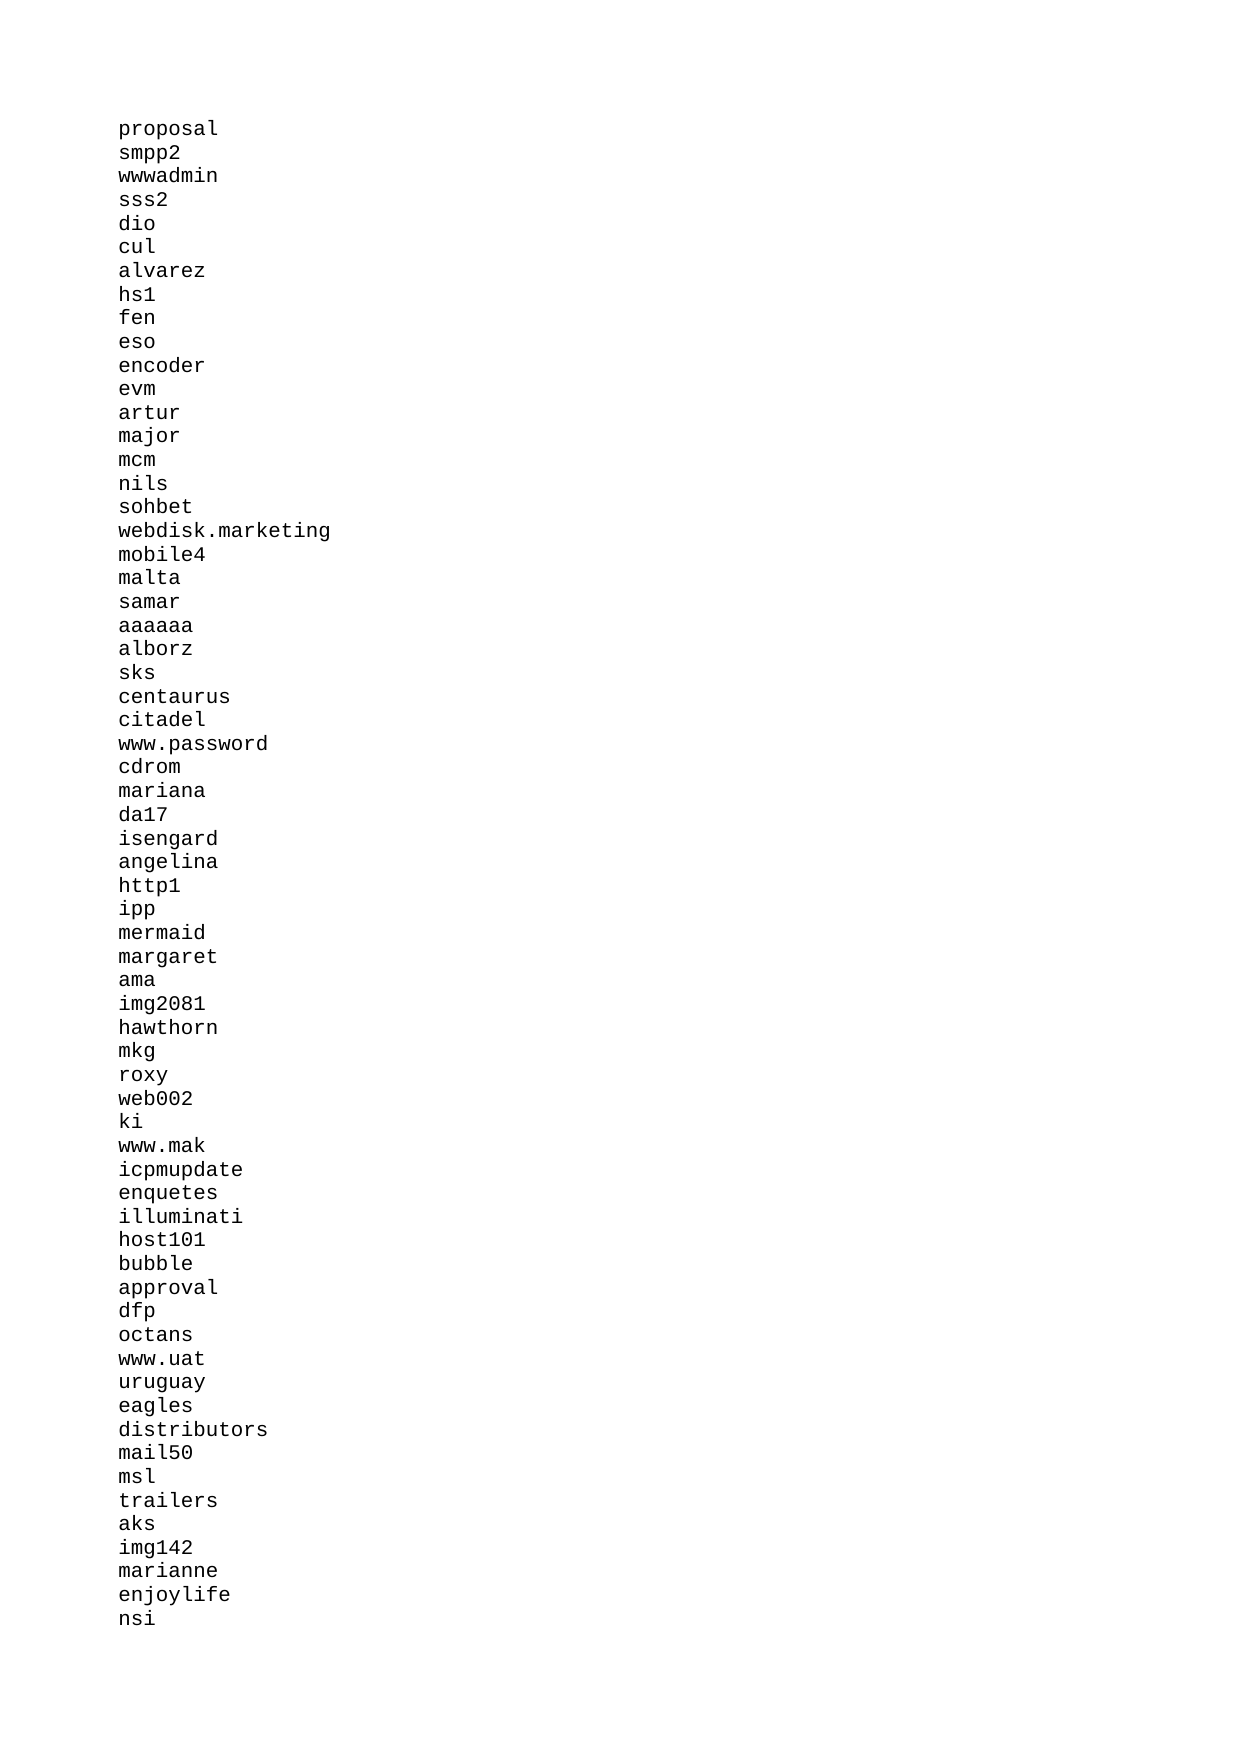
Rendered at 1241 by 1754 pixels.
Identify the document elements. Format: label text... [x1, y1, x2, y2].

text proposal [118, 118, 1122, 142]
text aks [118, 1513, 1122, 1537]
text web002 [118, 1088, 1122, 1111]
text hawthorn [118, 1017, 1122, 1040]
text mkg [118, 1040, 1122, 1064]
text artur [118, 402, 1122, 426]
text dio [118, 213, 1122, 236]
text samar [118, 591, 1122, 615]
text msl [118, 1466, 1122, 1489]
text aaaaaa [118, 615, 1122, 638]
text mcm [118, 449, 1122, 473]
text sks [118, 662, 1122, 686]
text mail50 [118, 1442, 1122, 1466]
text major [118, 426, 1122, 449]
text img2081 [118, 993, 1122, 1017]
text centaurus [118, 686, 1122, 709]
text alvarez [118, 260, 1122, 284]
text www.mak [118, 1135, 1122, 1158]
text mobile4 [118, 544, 1122, 567]
text mermaid [118, 922, 1122, 946]
text wwwadmin [118, 165, 1122, 189]
text img142 [118, 1537, 1122, 1561]
text smpp2 [118, 142, 1122, 165]
text angelina [118, 851, 1122, 875]
text sohbet [118, 496, 1122, 520]
text da17 [118, 804, 1122, 827]
text margaret [118, 946, 1122, 969]
text distributors [118, 1419, 1122, 1442]
text cdrom [118, 757, 1122, 780]
text webdisk.marketing [118, 520, 1122, 544]
text ki [118, 1111, 1122, 1135]
text marianne [118, 1561, 1122, 1584]
text http1 [118, 875, 1122, 898]
text enquetes [118, 1182, 1122, 1206]
text nsi [118, 1608, 1122, 1631]
text evm [118, 378, 1122, 402]
text uruguay [118, 1371, 1122, 1395]
text fen [118, 307, 1122, 331]
text ama [118, 969, 1122, 993]
text enjoylife [118, 1584, 1122, 1608]
text www.uat [118, 1348, 1122, 1371]
text cul [118, 236, 1122, 260]
text illuminati [118, 1206, 1122, 1229]
text trailers [118, 1489, 1122, 1513]
text hs1 [118, 284, 1122, 307]
text mariana [118, 780, 1122, 804]
text isengard [118, 827, 1122, 851]
text nils [118, 473, 1122, 496]
text eso [118, 331, 1122, 354]
text sss2 [118, 189, 1122, 213]
text citadel [118, 709, 1122, 733]
text encoder [118, 354, 1122, 378]
text alborz [118, 638, 1122, 662]
text dfp [118, 1300, 1122, 1324]
text bubble [118, 1253, 1122, 1277]
text octans [118, 1324, 1122, 1348]
text icpmupdate [118, 1158, 1122, 1182]
text malta [118, 567, 1122, 591]
text www.password [118, 733, 1122, 757]
text roxy [118, 1064, 1122, 1088]
text eagles [118, 1395, 1122, 1419]
text approval [118, 1277, 1122, 1300]
text host101 [118, 1229, 1122, 1253]
text ipp [118, 898, 1122, 922]
